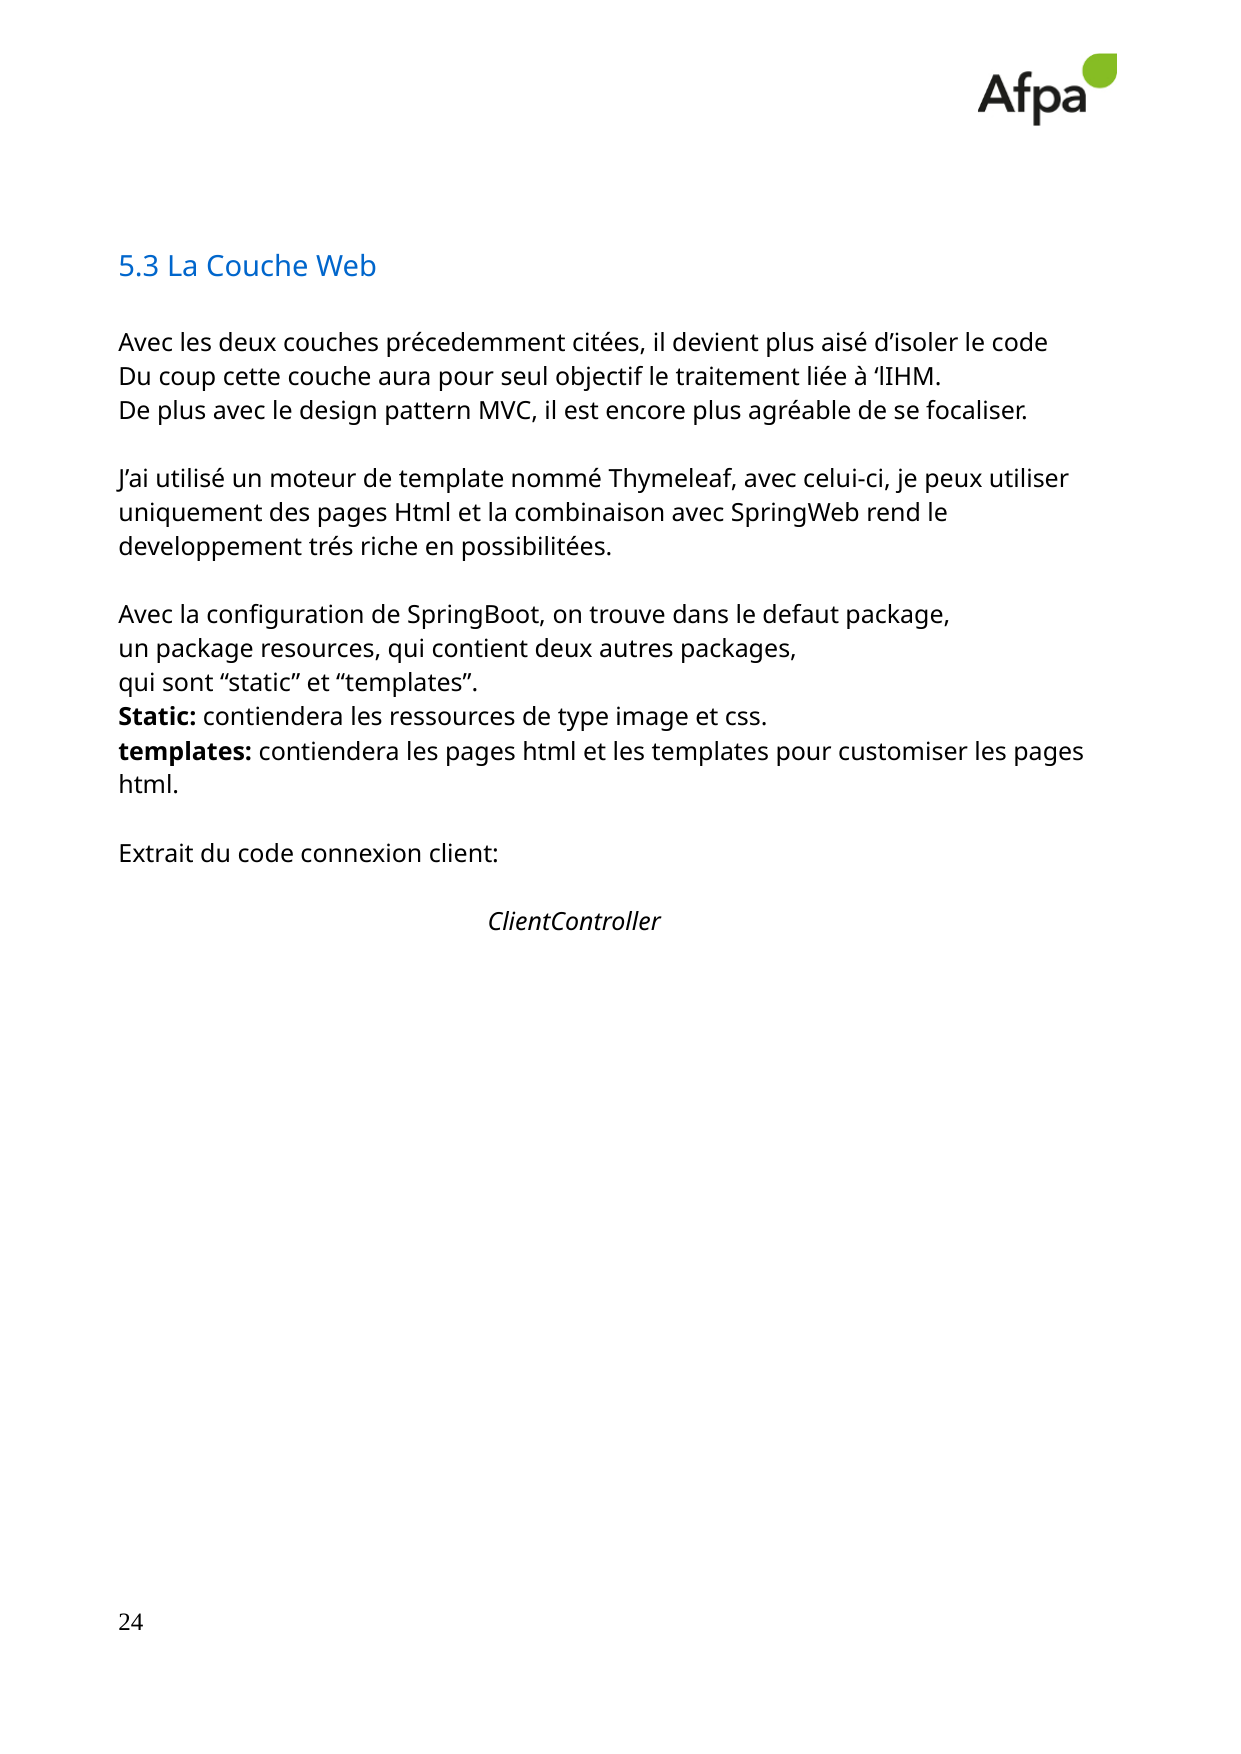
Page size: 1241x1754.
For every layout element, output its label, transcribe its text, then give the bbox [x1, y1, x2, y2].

text Avec la configuration de SpringBoot, on trouve dans le defaut package, un package resources, qui contient deux autres packages, qui sont “static” et “templates”. [118, 597, 1122, 699]
text J’ai utilisé un moteur de template nommé Thymeleaf, avec celui-ci, je peux utiliser uniquement des pages Html et la combinaison avec SpringWeb rend le developpement trés riche en possibilitées. [118, 461, 1122, 563]
text Extrait du code connexion client: [118, 835, 1122, 869]
text 5.3 La Couche Web [118, 245, 1122, 285]
text Avec les deux couches précedemment citées, il devient plus aisé d’isoler le code [118, 324, 1122, 358]
text Static: contiendera les ressources de type image et css. [118, 699, 1122, 733]
text templates: contiendera les pages html et les templates pour customiser les pages html. [118, 733, 1122, 801]
text De plus avec le design pattern MVC, il est encore plus agréable de se focaliser. [118, 392, 1122, 427]
text Du coup cette couche aura pour seul objectif le traitement liée à ‘lIHM. [118, 358, 1122, 392]
text ClientController [118, 903, 1122, 937]
picture [977, 53, 1117, 126]
